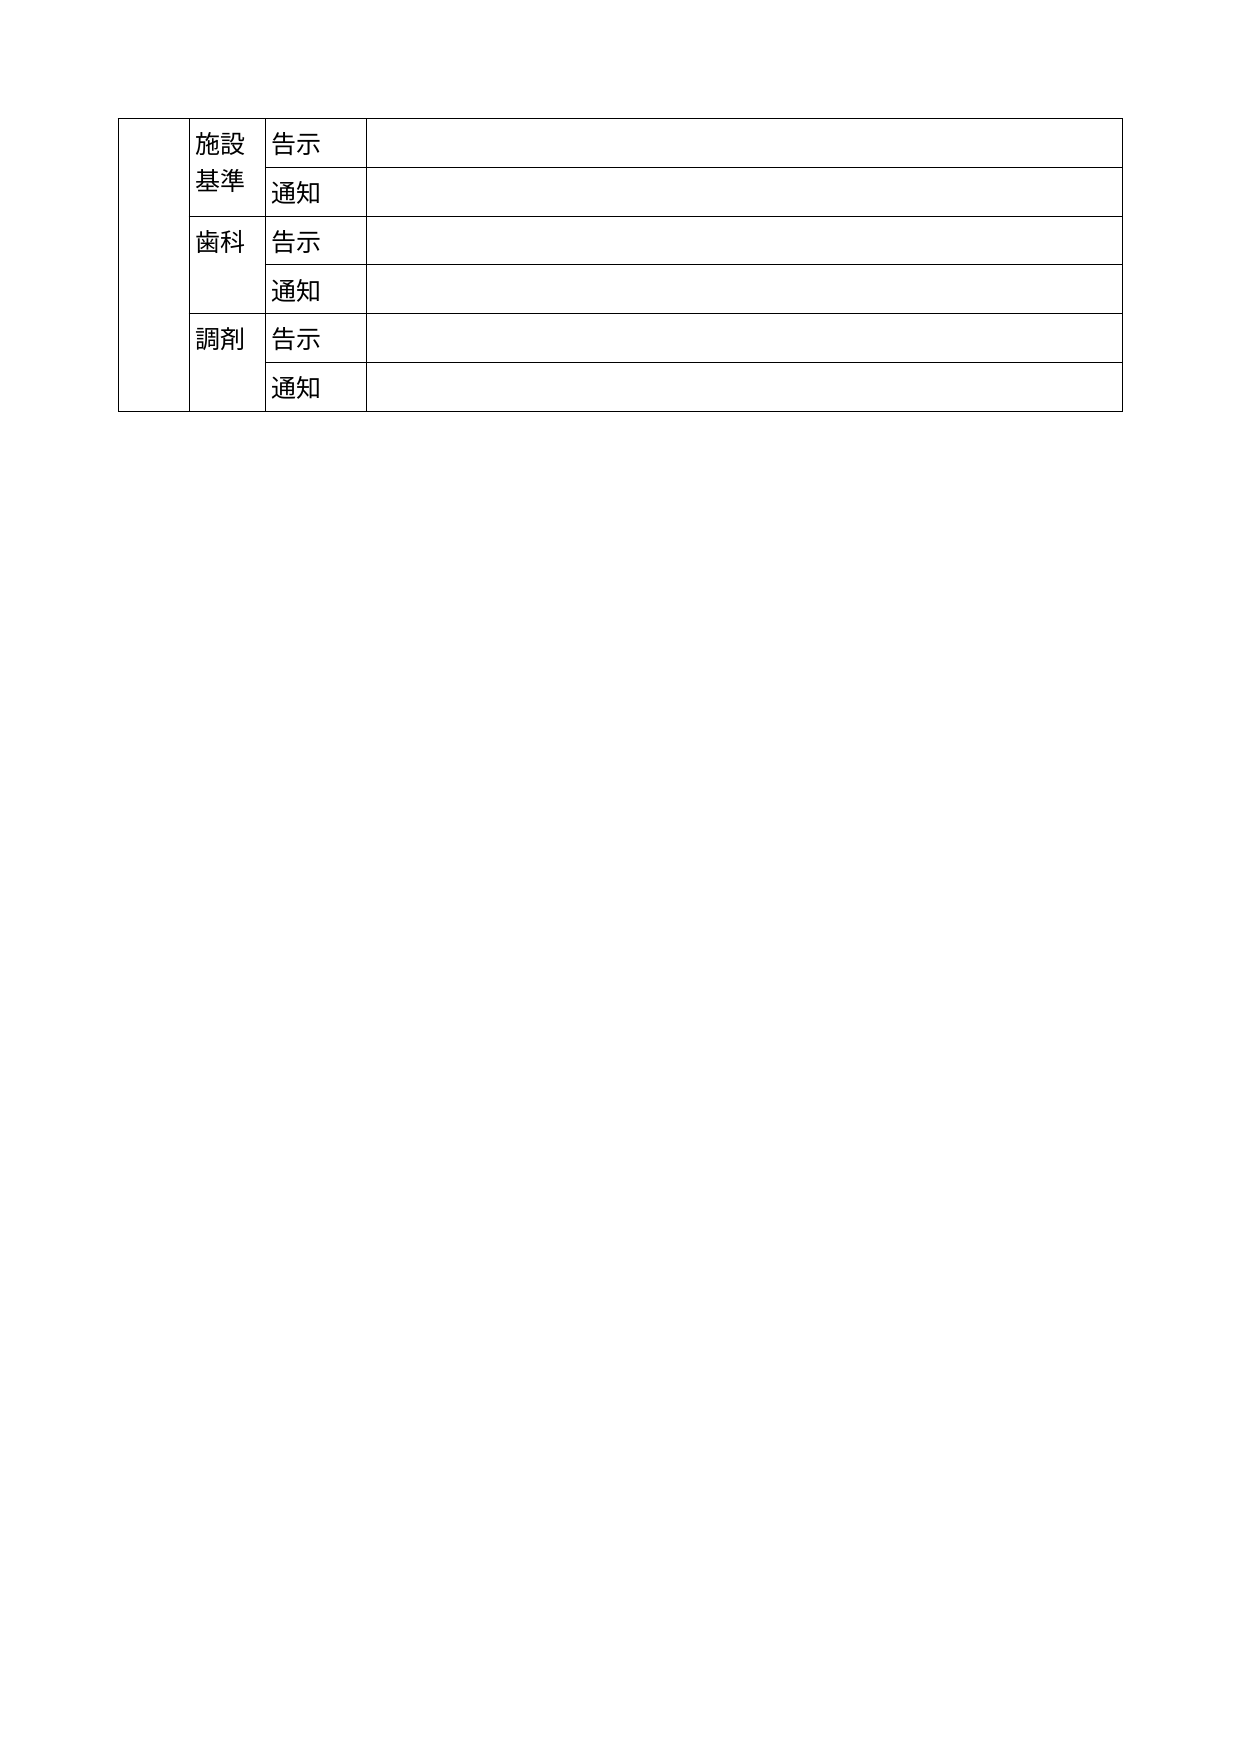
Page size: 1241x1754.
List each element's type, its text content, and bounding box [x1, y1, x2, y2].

table_cell 告示 [266, 119, 366, 167]
table_cell 通知 [266, 168, 366, 216]
table_cell 通知 [266, 265, 366, 313]
table_cell [367, 265, 1122, 313]
table_cell [367, 217, 1122, 264]
table_cell [367, 168, 1122, 216]
table_cell 歯科 [190, 217, 265, 313]
table_cell [367, 314, 1122, 362]
table_cell [367, 363, 1122, 411]
table_cell 告示 [266, 217, 366, 264]
table_cell 施設基準 [190, 119, 265, 216]
table_cell [367, 119, 1122, 167]
table_cell 通知 [266, 363, 366, 411]
table_cell 告示 [266, 314, 366, 362]
table_cell 調剤 [190, 314, 265, 411]
